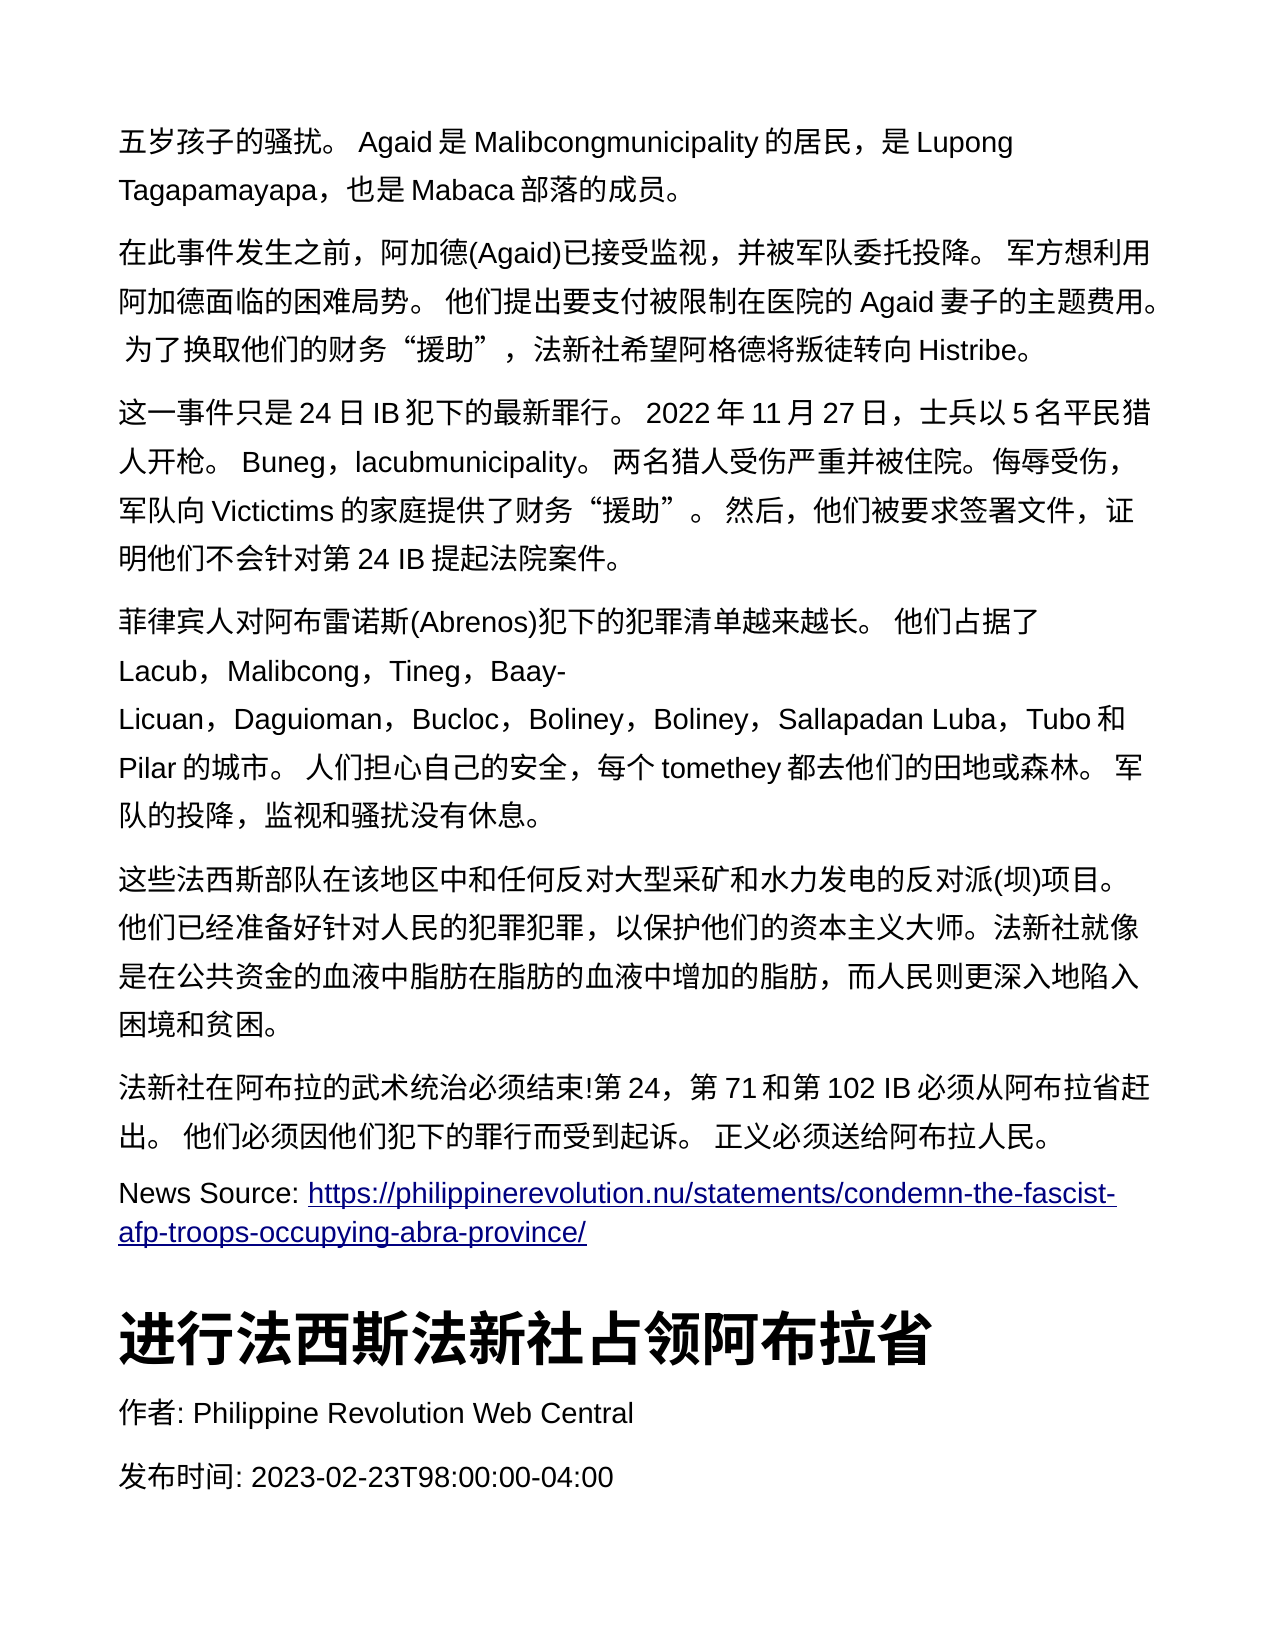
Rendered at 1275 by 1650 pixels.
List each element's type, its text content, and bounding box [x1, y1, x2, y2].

text 作者: Philippine Revolution Web Central [118, 1390, 1157, 1432]
text 这一事件只是24日IB犯下的最新罪行。 2022年11月27日，士兵以5名平民猎人开枪。 Buneg，lacubmunicipality。 两名猎人受伤严重并被住院。侮辱受伤，军队向Victictims的家庭提供了财务“援助”。 然后，他们被要求签署文件，证明他们不会针对第24 IB提起法院案件。 [118, 390, 1157, 578]
text 法新社在阿布拉的武术统治必须结束!第24，第71和第102 IB必须从阿布拉省赶出。 他们必须因他们犯下的罪行而受到起诉。 正义必须送给阿布拉人民。 [118, 1065, 1157, 1156]
text News Source: https://philippinerevolution.nu/statements/condemn-the-fascist-afp-troops-occupying-abra-province/ [118, 1176, 1157, 1248]
text 菲律宾人对阿布雷诺斯(Abrenos)犯下的犯罪清单越来越长。 他们占据了Lacub，Malibcong，Tineg，Baay-Licuan，Daguioman，Bucloc，Boliney，Boliney，Sallapadan Luba，Tubo和Pilar的城市。 人们担心自己的安全，每个tomethey都去他们的田地或森林。 军队的投降，监视和骚扰没有休息。 [118, 599, 1157, 835]
subtitle 进行法西斯法新社占领阿布拉省 [118, 1293, 1157, 1378]
text 五岁孩子的骚扰。 Agaid是Malibcongmunicipality的居民，是Lupong Tagapamayapa，也是Mabaca部落的成员。 [118, 118, 1157, 209]
text 发布时间: 2023-02-23T98:00:00-04:00 [118, 1453, 1157, 1496]
text 在此事件发生之前，阿加德(Agaid)已接受监视，并被军队委托投降。 军方想利用阿加德面临的困难局势。 他们提出要支付被限制在医院的Agaid妻子的主题费用。 为了换取他们的财务“援助”，法新社希望阿格德将叛徒转向Histribe。 [118, 230, 1157, 369]
text 这些法西斯部队在该地区中和任何反对大型采矿和水力发电的反对派(坝)项目。 他们已经准备好针对人民的犯罪犯罪，以保护他们的资本主义大师。法新社就像是在公共资金的血液中脂肪在脂肪的血液中增加的脂肪，而人民则更深入地陷入困境和贫困。 [118, 856, 1157, 1044]
